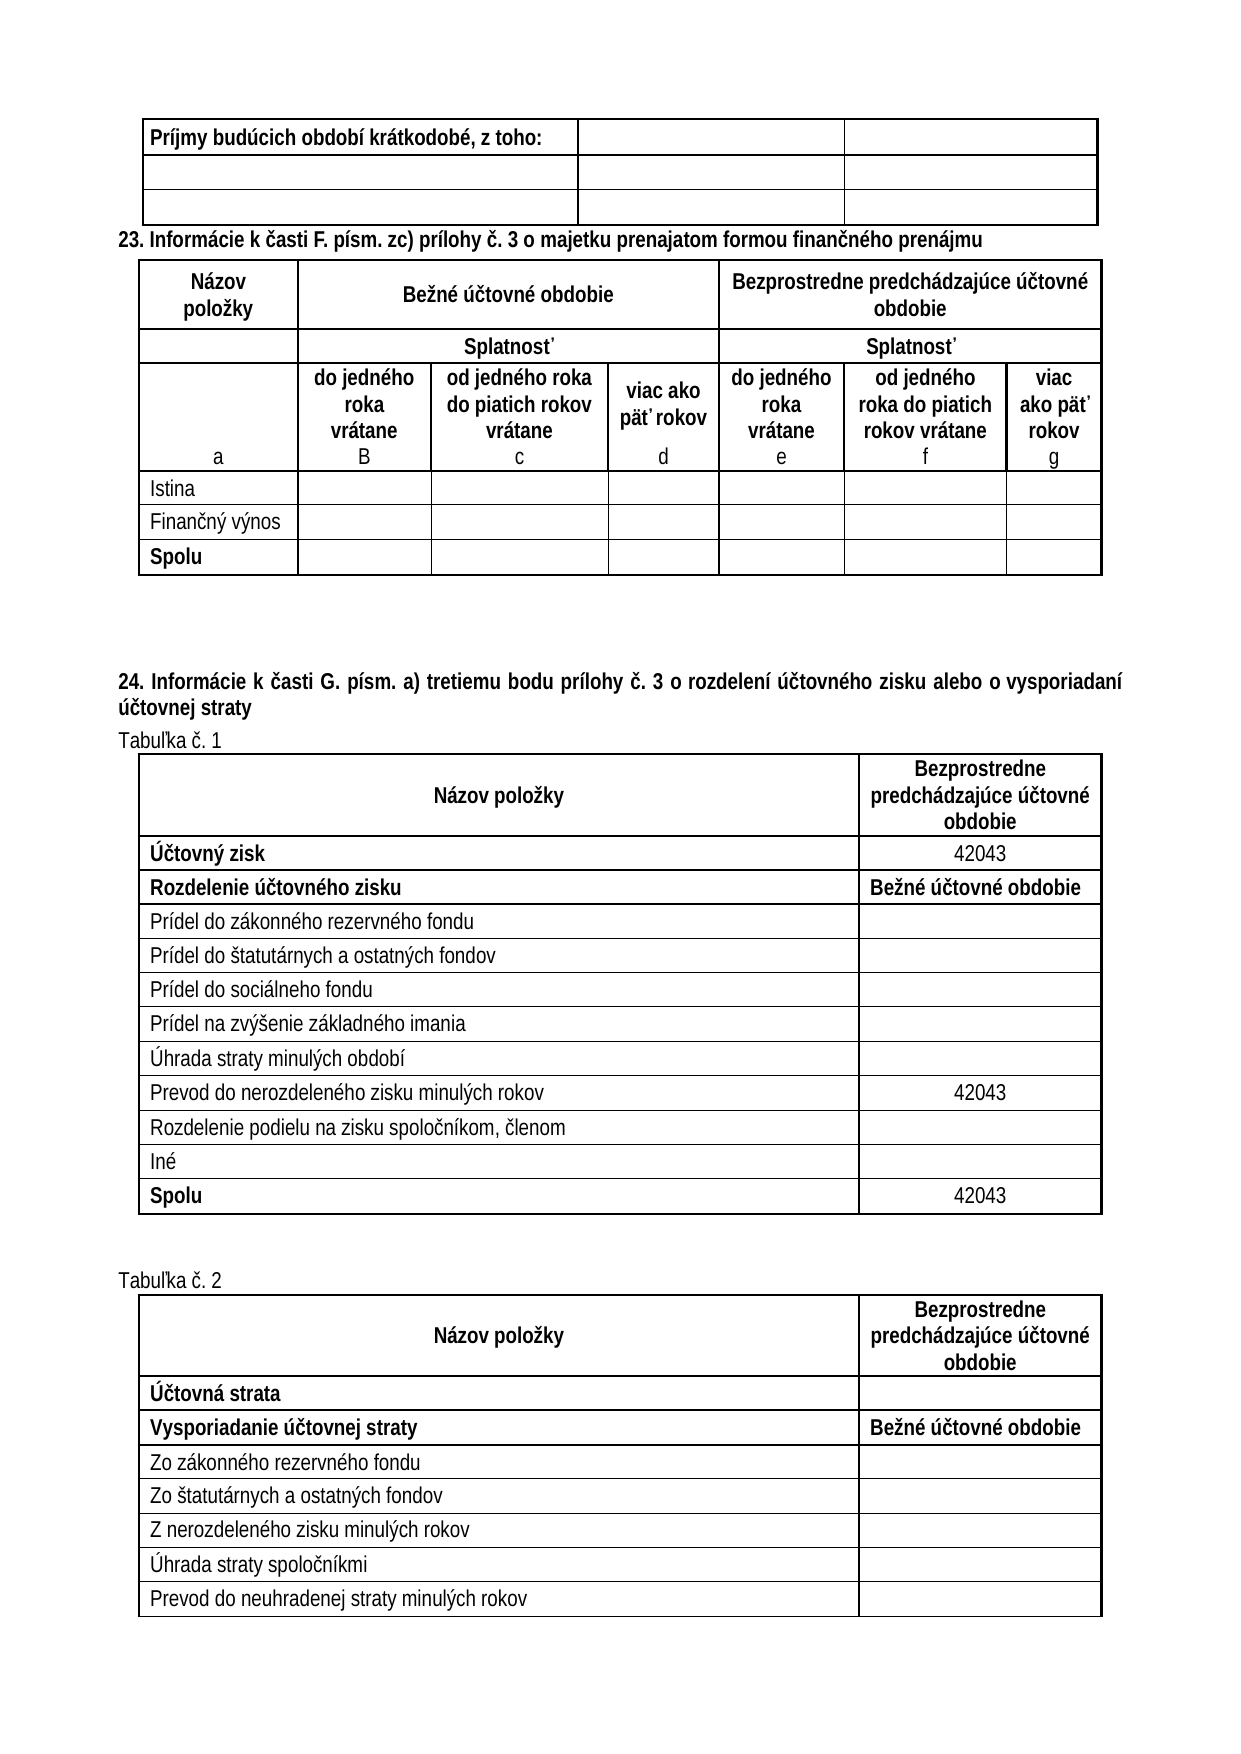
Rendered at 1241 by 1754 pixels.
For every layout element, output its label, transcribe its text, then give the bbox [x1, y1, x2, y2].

table_cell Zo štatutárnych a ostatných fondov [140, 1479, 858, 1512]
table_cell [845, 120, 1096, 153]
table_cell Vysporiadanie účtovnej straty [140, 1411, 858, 1444]
table_header Bezprostredne predchádzajúce účtovné obdobie [860, 755, 1100, 834]
table_cell viac ako päť rokov [609, 364, 718, 443]
table_cell do jedného roka vrátane [299, 364, 430, 443]
table_cell [860, 1377, 1100, 1409]
table_cell Úhrada straty spoločníkmi [140, 1548, 858, 1581]
table_cell Bežné účtovné obdobie [860, 1411, 1100, 1444]
table_cell Účtovná strata [140, 1377, 858, 1409]
table_cell [140, 364, 297, 443]
table_cell [860, 1007, 1100, 1041]
table_cell Prídel do zákonného rezervného fondu [140, 905, 858, 938]
table_cell [720, 505, 844, 538]
table_cell [860, 1548, 1100, 1581]
text Tabuľka č. 1 [118, 727, 1122, 753]
table_cell [860, 905, 1100, 938]
table_cell [432, 472, 608, 504]
table_cell Z nerozdeleného zisku minulých rokov [140, 1514, 858, 1547]
table_header Názov položky [140, 755, 858, 834]
table_cell Zo zákonného rezervného fondu [140, 1446, 858, 1478]
table_cell [845, 190, 1096, 224]
table_header Názov položky [140, 1296, 858, 1375]
table_cell f [845, 443, 1005, 470]
table_cell Bežné účtovné obdobie [860, 871, 1100, 903]
table_cell od jedného roka do piatich rokov vrátane [845, 364, 1005, 443]
table_cell [845, 156, 1096, 189]
table_cell [144, 156, 577, 189]
table_cell 42043 [860, 1179, 1100, 1213]
table_cell Rozdelenie podielu na zisku spoločníkom, členom [140, 1111, 858, 1144]
table_cell Účtovný zisk [140, 837, 858, 869]
table_cell [860, 1145, 1100, 1178]
table_cell [1007, 540, 1100, 574]
table_cell Iné [140, 1145, 858, 1178]
table_cell Úhrada straty minulých období [140, 1042, 858, 1075]
table_cell Finančný výnos [140, 505, 297, 538]
table_cell [845, 505, 1006, 538]
table_cell Istina [140, 472, 297, 504]
table_cell [299, 505, 431, 538]
table_header Bezprostredne predchádzajúce účtovné obdobie [860, 1296, 1100, 1375]
table_cell 42043 [860, 1076, 1100, 1109]
table_cell B [299, 443, 430, 470]
table_cell [845, 540, 1006, 574]
table_cell [720, 540, 844, 574]
table_cell [299, 472, 431, 504]
table_cell [299, 540, 431, 574]
table_header Bežné účtovné obdobie [299, 261, 718, 328]
table_cell [140, 330, 297, 362]
table_cell [144, 190, 577, 224]
table_cell [579, 156, 844, 189]
table_cell [1007, 472, 1100, 504]
table_cell [609, 505, 718, 538]
table_cell [860, 973, 1100, 1006]
table_cell [860, 1479, 1100, 1512]
table_cell [860, 1514, 1100, 1547]
table_cell [860, 1446, 1100, 1478]
table_cell a [140, 443, 297, 470]
table_header Bezprostredne predchádzajúce účtovné obdobie [720, 261, 1100, 328]
table_cell e [720, 443, 843, 470]
table_cell [579, 190, 844, 224]
table_cell d [609, 443, 718, 470]
table_cell [432, 540, 608, 574]
table_cell od jedného roka do piatich rokov vrátane [432, 364, 607, 443]
table_cell viac ako päť rokov [1008, 364, 1100, 443]
table_cell Prídel na zvýšenie základného imania [140, 1007, 858, 1041]
table_cell [609, 472, 718, 504]
table_cell [860, 1042, 1100, 1075]
table_cell [860, 939, 1100, 972]
table_cell [845, 472, 1006, 504]
text 23. Informácie k časti F. písm. zc) prílohy č. 3 o majetku prenajatom formou finančného prenájmu [118, 226, 1122, 253]
table_cell Spolu [140, 540, 297, 574]
table_cell g [1008, 443, 1100, 470]
table_cell Prídel do sociálneho fondu [140, 973, 858, 1006]
table_cell [432, 505, 608, 538]
table_cell Rozdelenie účtovného zisku [140, 871, 858, 903]
table_cell Spolu [140, 1179, 858, 1213]
table_cell c [432, 443, 607, 470]
table_cell 42043 [860, 837, 1100, 869]
table_header Názov položky [140, 261, 297, 328]
table_cell Prevod do neuhradenej straty minulých rokov [140, 1582, 858, 1616]
table_cell Splatnosť [720, 330, 1100, 362]
table_cell [860, 1582, 1100, 1616]
table_cell Splatnosť [299, 330, 718, 362]
text Tabuľka č. 2 [118, 1267, 1122, 1294]
table_cell [609, 540, 718, 574]
table_cell [579, 120, 844, 153]
table_cell Prídel do štatutárnych a ostatných fondov [140, 939, 858, 972]
table_cell [1007, 505, 1100, 538]
table_cell [860, 1111, 1100, 1144]
table_cell Príjmy budúcich období krátkodobé, z toho: [144, 120, 577, 153]
text 24. Informácie k časti G. písm. a) tretiemu bodu prílohy č. 3 o rozdelení účtovného zisku alebo o vysporiadaní účtovnej straty [118, 668, 1122, 721]
table_cell Prevod do nerozdeleného zisku minulých rokov [140, 1076, 858, 1109]
table_cell do jedného roka vrátane [720, 364, 843, 443]
table_cell [720, 472, 844, 504]
